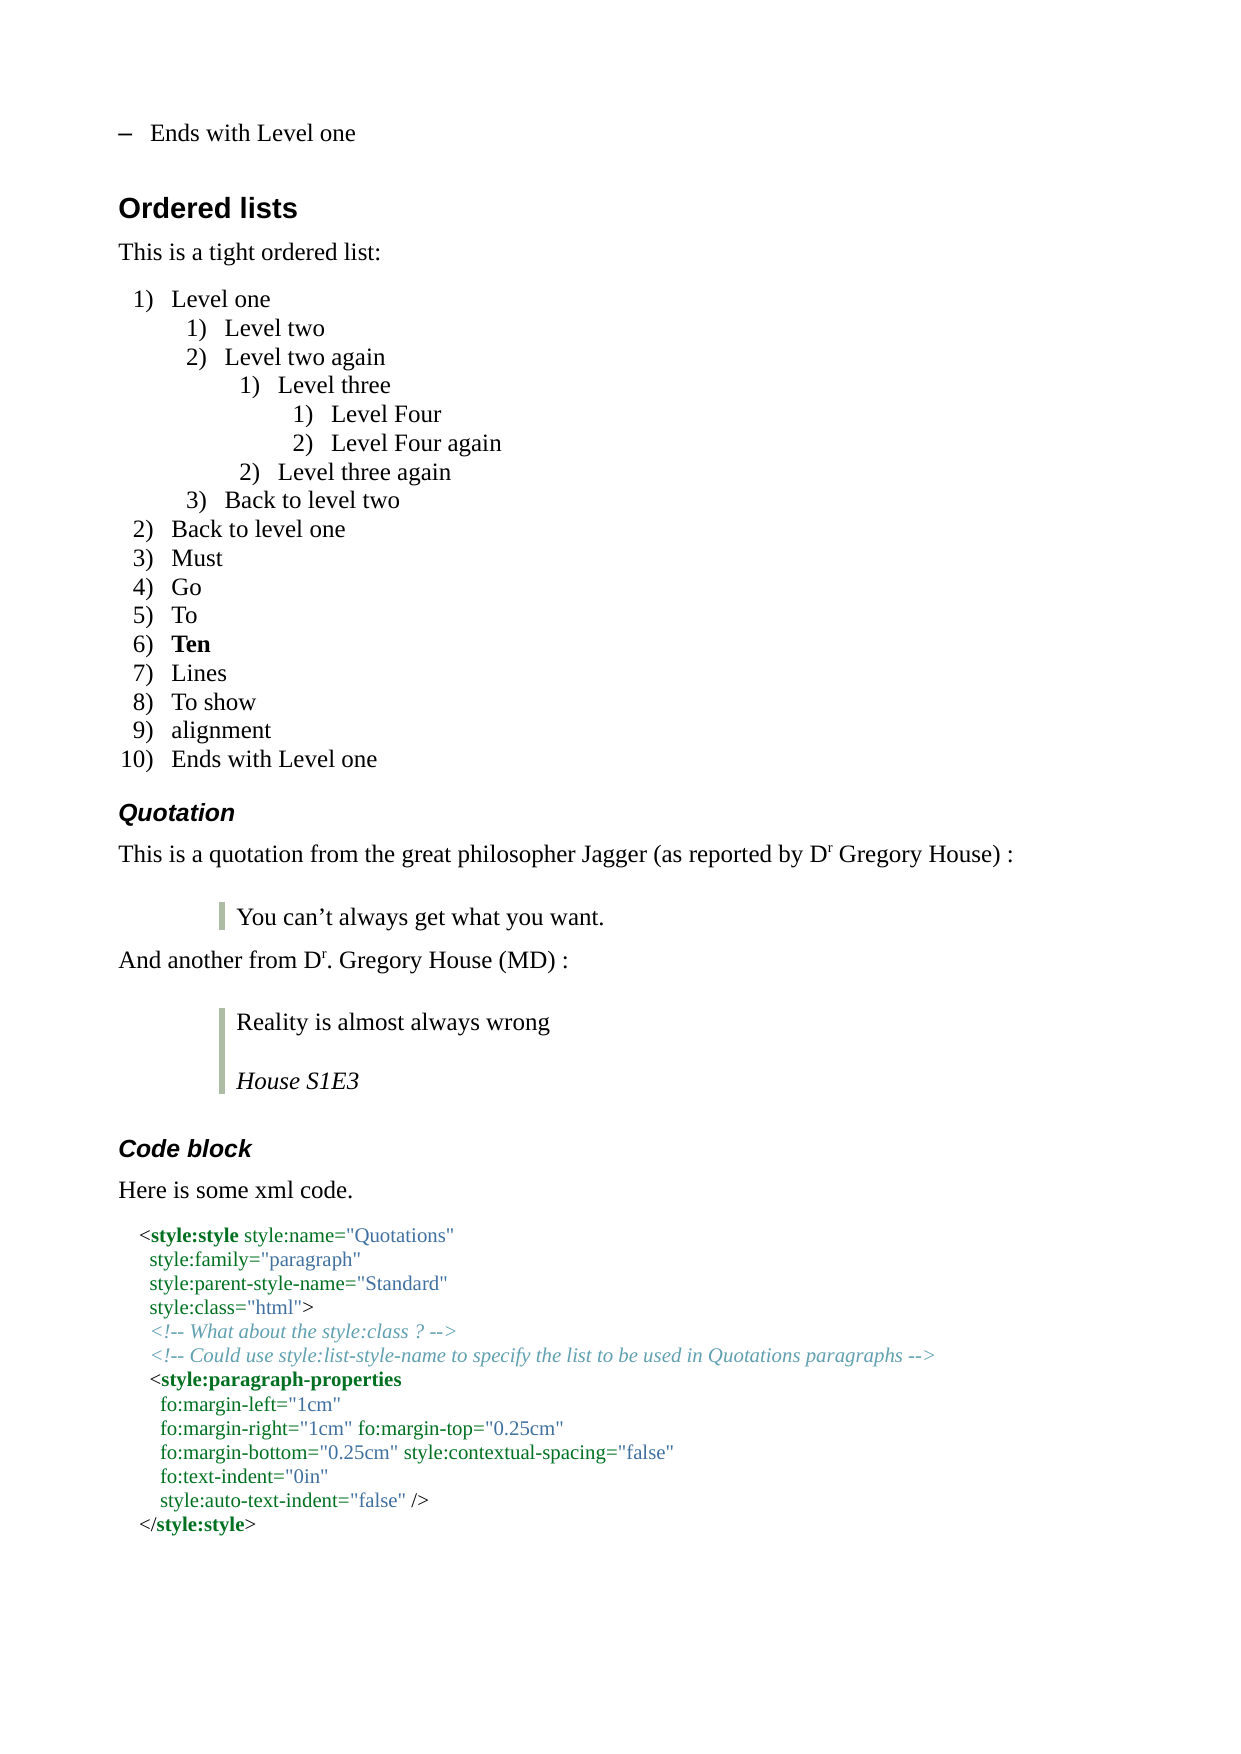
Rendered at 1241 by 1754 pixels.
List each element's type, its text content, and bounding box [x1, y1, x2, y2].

text This is a quotation from the great philosopher Jagger (as reported by Dr Gregory House) : [118, 839, 1122, 868]
text style:auto-text-indent="false" /> [118, 1488, 1122, 1512]
text Here is some xml code. [118, 1175, 1122, 1204]
list Ten [118, 629, 1122, 658]
list Ends with Level one [118, 744, 1122, 773]
text House S1E3 [225, 1066, 1063, 1094]
text Reality is almost always wrong [218, 1007, 1063, 1036]
list Lines [118, 658, 1122, 687]
text <!-- Could use style:list-style-name to specify the list to be used in Quotations paragraphs --> [118, 1343, 1122, 1367]
text You can’t always get what you want. [225, 902, 1063, 930]
list Go [118, 572, 1122, 601]
list Level two [118, 313, 1122, 342]
list Ends with Level one [118, 118, 1122, 147]
list To [118, 601, 1122, 629]
text </style:style> [118, 1512, 1122, 1536]
text style:family="paragraph" [118, 1247, 1122, 1271]
text <style:style style:name="Quotations" [118, 1223, 1122, 1247]
text <!-- What about the style:class ? --> [118, 1319, 1122, 1343]
list Level three again [118, 457, 1122, 486]
text style:class="html"> [118, 1295, 1122, 1319]
text fo:margin-right="1cm" fo:margin-top="0.25cm" [118, 1416, 1122, 1439]
text fo:margin-left="1cm" [118, 1391, 1122, 1416]
text <style:paragraph-properties [118, 1367, 1122, 1391]
subtitle Code block [118, 1134, 1122, 1163]
text This is a tight ordered list: [118, 237, 1122, 266]
text fo:margin-bottom="0.25cm" style:contextual-spacing="false" [118, 1439, 1122, 1464]
list Back to level one [118, 514, 1122, 543]
list Level Four again [118, 428, 1122, 457]
text And another from Dr. Gregory House (MD) : [118, 945, 1122, 974]
text style:parent-style-name="Standard" [118, 1271, 1122, 1295]
list Must [118, 543, 1122, 572]
subtitle Quotation [118, 798, 1122, 827]
text fo:text-indent="0in" [118, 1464, 1122, 1488]
list To show [118, 687, 1122, 716]
list Back to level two [118, 486, 1122, 514]
list Level Four [118, 399, 1122, 428]
list Level two again [118, 342, 1122, 371]
list Level three [118, 371, 1122, 399]
list Level one [118, 284, 1122, 313]
subtitle Ordered lists [118, 191, 1122, 224]
list alignment [118, 716, 1122, 744]
